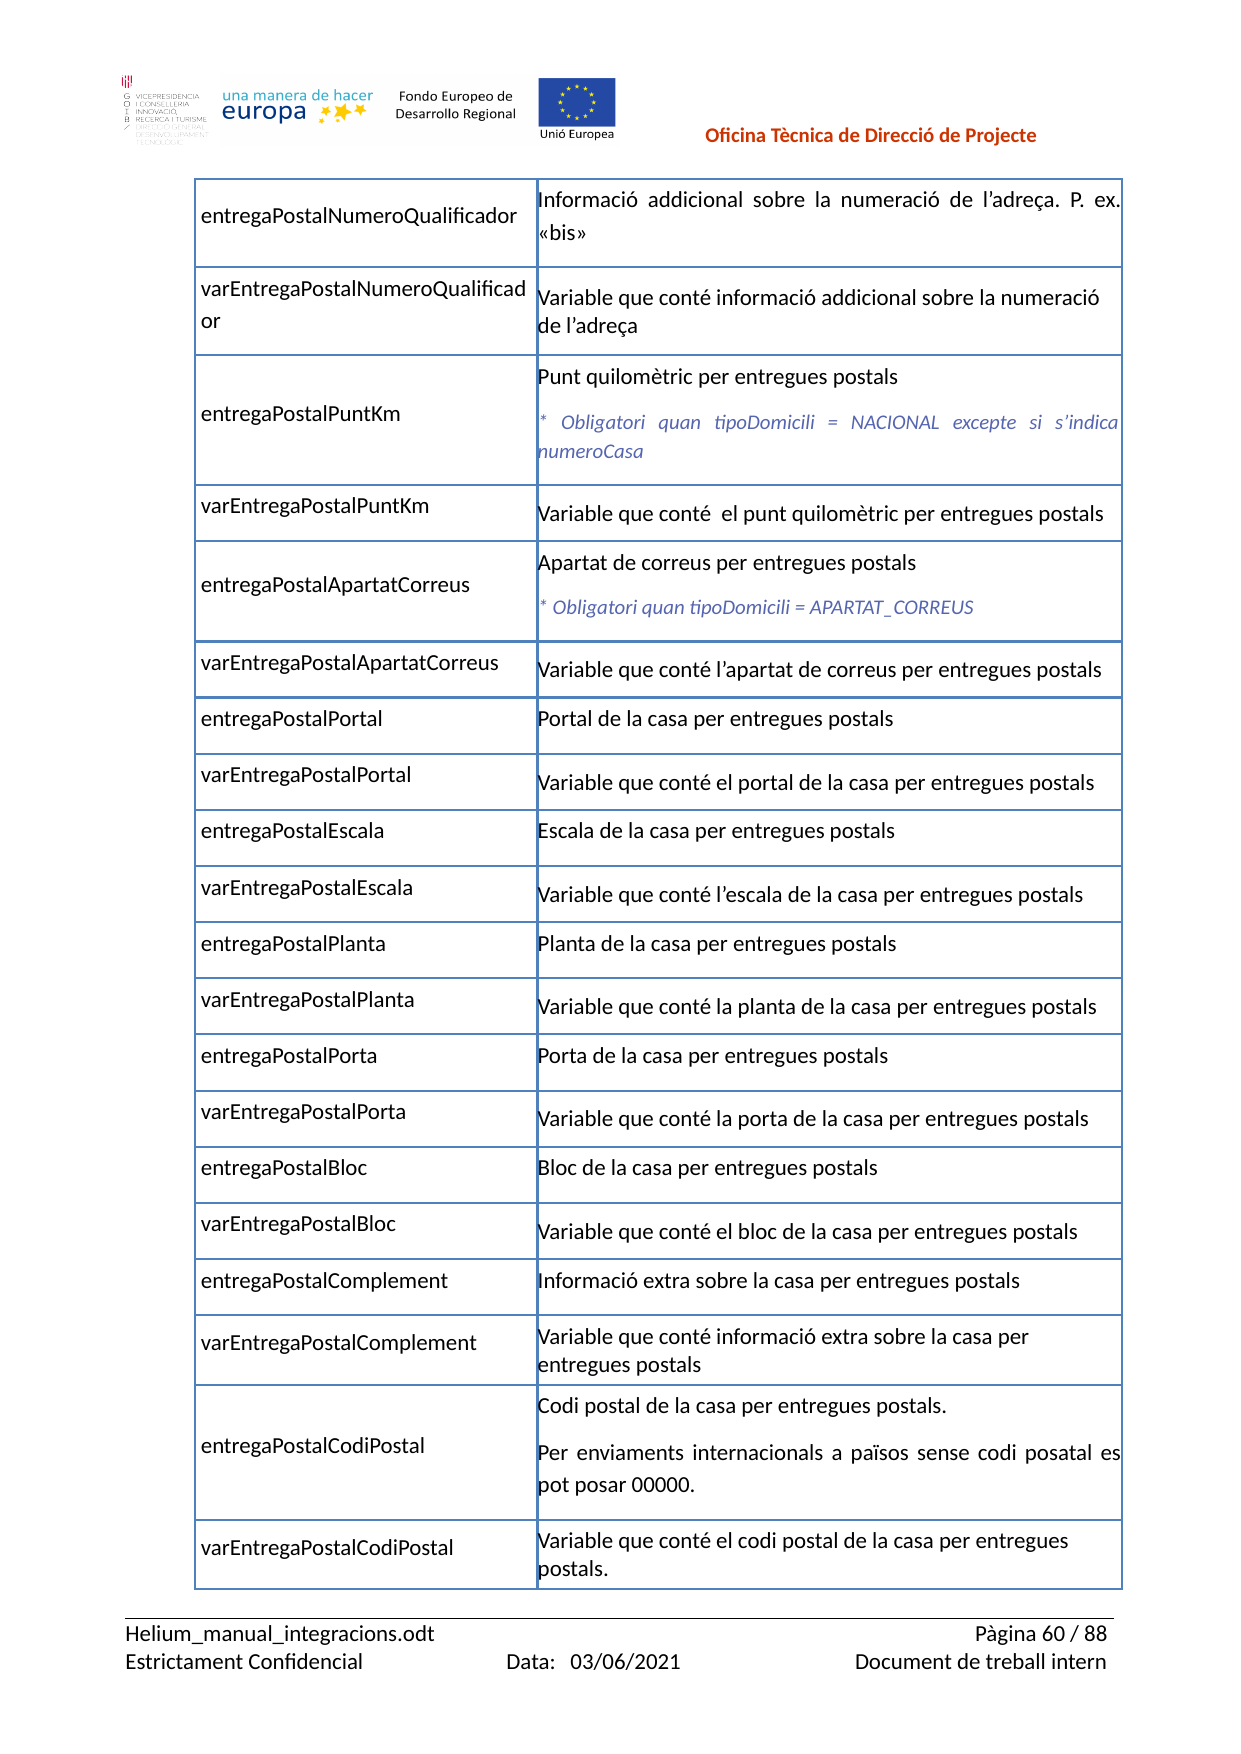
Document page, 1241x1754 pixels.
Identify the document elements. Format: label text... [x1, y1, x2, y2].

table_cell Porta de la casa per entregues postals [539, 1035, 1121, 1089]
table_cell Variable que conté el portal de la casa per entregues postals [539, 755, 1121, 809]
picture [219, 73, 621, 147]
table_cell entregaPostalPuntKm [196, 356, 536, 484]
table_cell entregaPostalPortal [196, 699, 536, 753]
table_cell Variable que conté l’escala de la casa per entregues postals [539, 867, 1121, 921]
table_cell varEntregaPostalBloc [196, 1204, 536, 1258]
table_cell Variable que conté l’apartat de correus per entregues postals [539, 643, 1121, 696]
table_cell Variable que conté el bloc de la casa per entregues postals [539, 1204, 1121, 1258]
table_cell Variable que conté el punt quilomètric per entregues postals [539, 486, 1121, 540]
table_cell varEntregaPostalComplement [196, 1316, 536, 1384]
table_cell Variable que conté la porta de la casa per entregues postals [539, 1092, 1121, 1146]
table_cell entregaPostalBloc [196, 1148, 536, 1202]
table_cell varEntregaPostalPorta [196, 1092, 536, 1146]
table_cell Informació extra sobre la casa per entregues postals [539, 1260, 1121, 1314]
table_cell Punt quilomètric per entregues postals * Obligatori quan tipoDomicili = NACIONAL excepte si s’indica numeroCasa [539, 356, 1121, 484]
table_cell Variable que conté la planta de la casa per entregues postals [539, 979, 1121, 1033]
table_cell entregaPostalEscala [196, 811, 536, 865]
table_cell entregaPostalApartatCorreus [196, 542, 536, 640]
table_cell varEntregaPostalPortal [196, 755, 536, 809]
table_cell entregaPostalPlanta [196, 923, 536, 977]
table_cell Variable que conté informació extra sobre la casa per entregues postals [539, 1316, 1121, 1384]
table_cell Escala de la casa per entregues postals [539, 811, 1121, 865]
table_cell entregaPostalCodiPostal [196, 1386, 536, 1519]
table_cell Bloc de la casa per entregues postals [539, 1148, 1121, 1202]
table_cell Informació addicional sobre la numeració de l’adreça. P. ex. «bis» [539, 180, 1121, 266]
picture [118, 73, 213, 147]
table_cell entregaPostalPorta [196, 1035, 536, 1089]
table_cell varEntregaPostalEscala [196, 867, 536, 921]
table_cell Variable que conté informació addicional sobre la numeració de l’adreça [539, 268, 1121, 354]
table_cell varEntregaPostalCodiPostal [196, 1521, 536, 1588]
table_cell varEntregaPostalPuntKm [196, 486, 536, 540]
table_cell varEntregaPostalApartatCorreus [196, 643, 536, 696]
table_cell Portal de la casa per entregues postals [539, 699, 1121, 753]
table_cell Apartat de correus per entregues postals * Obligatori quan tipoDomicili = APARTAT_CORREUS [539, 542, 1121, 640]
table_cell Planta de la casa per entregues postals [539, 923, 1121, 977]
table_cell Codi postal de la casa per entregues postals. Per enviaments internacionals a països sense codi posatal es pot posar 00000. [539, 1386, 1121, 1519]
table_cell varEntregaPostalPlanta [196, 979, 536, 1033]
table_cell varEntregaPostalNumeroQualificador [196, 268, 536, 354]
table_cell entregaPostalNumeroQualificador [196, 180, 536, 266]
table_cell Variable que conté el codi postal de la casa per entregues postals. [539, 1521, 1121, 1588]
table_cell entregaPostalComplement [196, 1260, 536, 1314]
